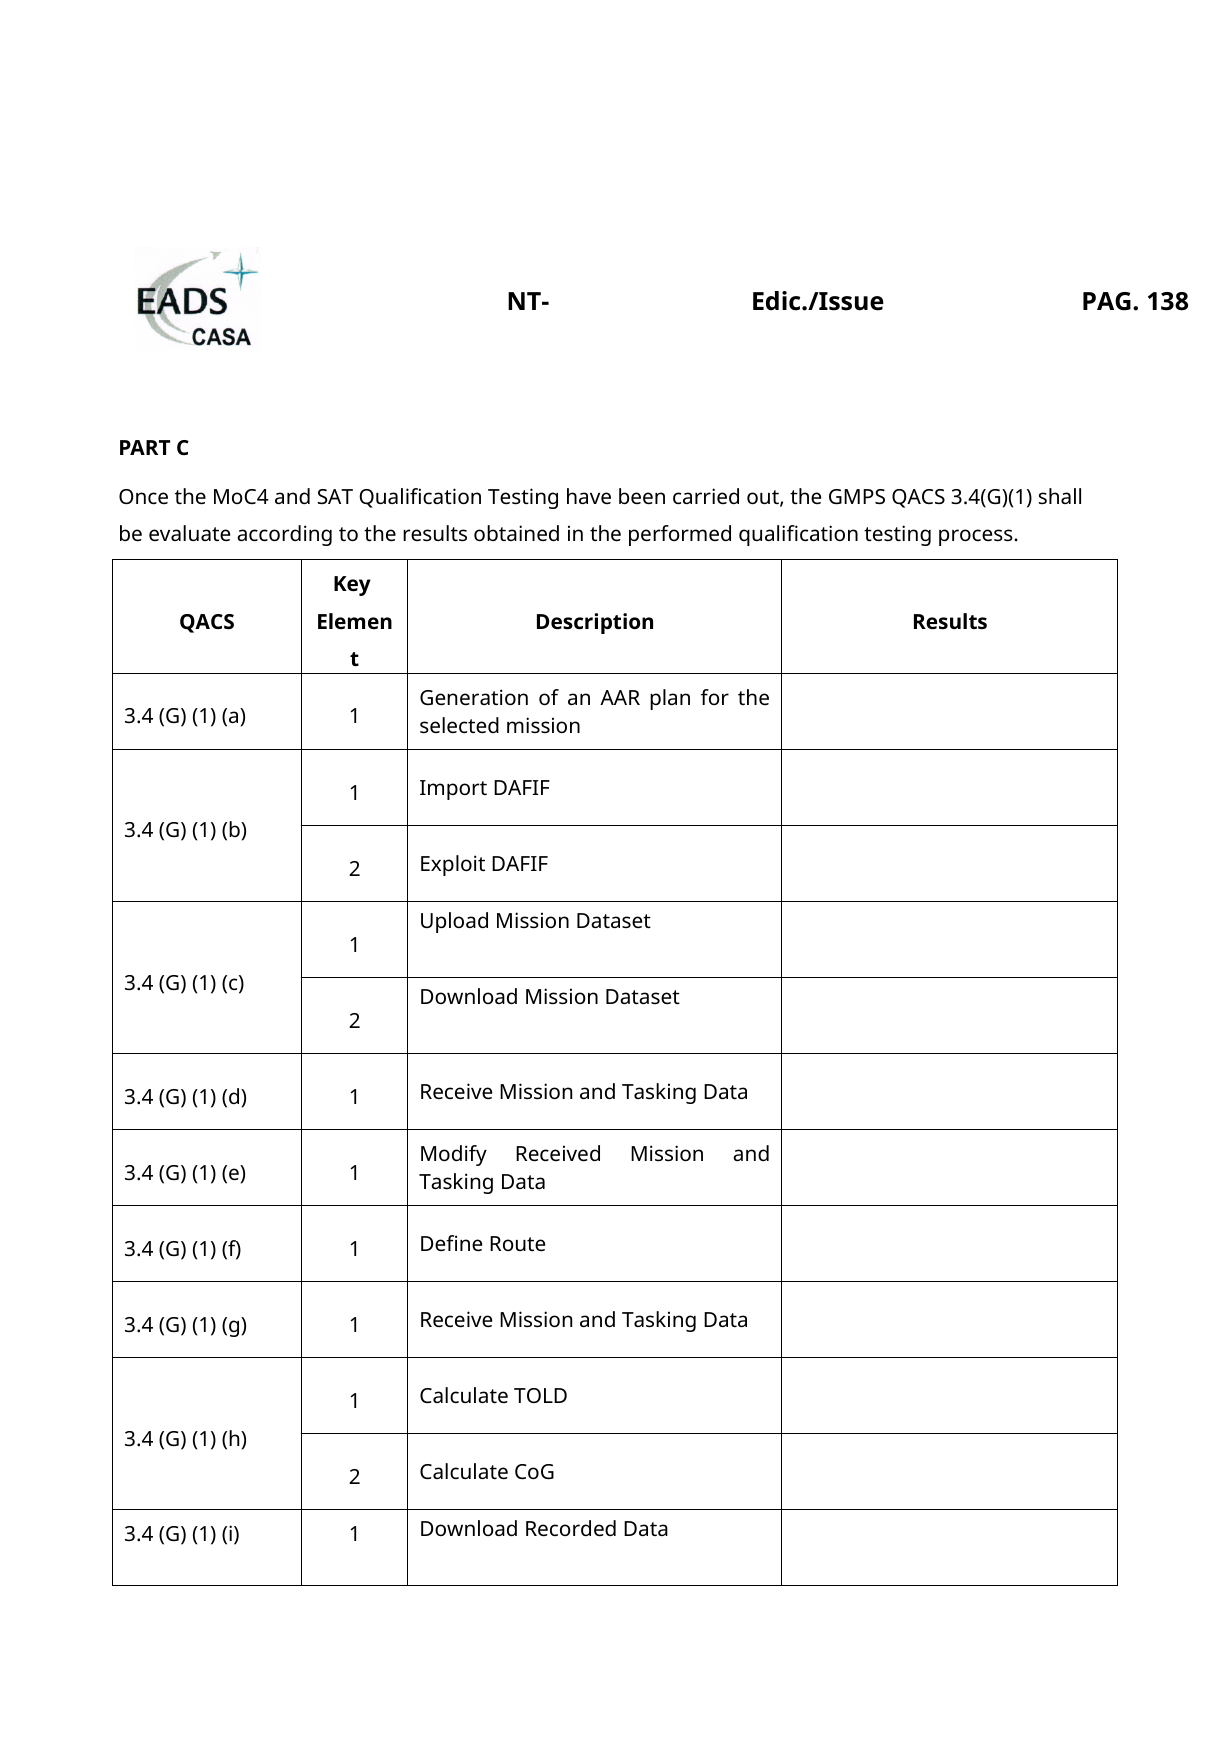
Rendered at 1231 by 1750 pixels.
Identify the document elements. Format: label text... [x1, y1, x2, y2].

table_cell 3.4 (G) (1) (a) [113, 674, 301, 749]
table_cell Modify Received Mission and Tasking Data [408, 1130, 781, 1205]
table_cell Define Route [408, 1206, 781, 1281]
table_header Results [782, 560, 1117, 673]
table_cell 3.4 (G) (1) (f) [113, 1206, 301, 1281]
table_header Description [408, 560, 781, 673]
picture [134, 247, 261, 350]
table_cell [782, 902, 1117, 977]
table_cell 2 [302, 978, 407, 1053]
table_cell 2 [302, 826, 407, 901]
table_cell [782, 1282, 1117, 1357]
table_cell 3.4 (G) (1) (h) [113, 1358, 301, 1509]
table_cell 1 [302, 1510, 407, 1585]
table_cell 1 [302, 1282, 407, 1357]
table_cell Receive Mission and Tasking Data [408, 1054, 781, 1129]
table_cell [782, 750, 1117, 825]
table_cell 3.4 (G) (1) (b) [113, 750, 301, 901]
table_cell Receive Mission and Tasking Data [408, 1282, 781, 1357]
table_cell [782, 1206, 1117, 1281]
table_cell 1 [302, 674, 407, 749]
table_cell 3.4 (G) (1) (c) [113, 902, 301, 1053]
table_cell [782, 674, 1117, 749]
table_cell Calculate TOLD [408, 1358, 781, 1433]
table_cell [782, 826, 1117, 901]
table_cell Import DAFIF [408, 750, 781, 825]
table_cell Exploit DAFIF [408, 826, 781, 901]
table_cell 1 [302, 902, 407, 977]
table_cell 1 [302, 1358, 407, 1433]
table_cell 3.4 (G) (1) (e) [113, 1130, 301, 1205]
table_cell [782, 1434, 1117, 1509]
table_cell 3.4 (G) (1) (g) [113, 1282, 301, 1357]
table_cell Upload Mission Dataset [408, 902, 781, 977]
table_cell Calculate CoG [408, 1434, 781, 1509]
table_cell [782, 1358, 1117, 1433]
table_cell Download Recorded Data [408, 1510, 781, 1585]
table_cell 3.4 (G) (1) (i) [113, 1510, 301, 1585]
table_cell 2 [302, 1434, 407, 1509]
table_cell Download Mission Dataset [408, 978, 781, 1053]
table_header Key Element [302, 560, 407, 673]
text Once the MoC4 and SAT Qualification Testing have been carried out, the GMPS QACS 3.4(G)(1) shall be evaluate according to the results obtained in the performed qualification testing process. [118, 473, 1112, 548]
table_cell [782, 978, 1117, 1053]
table_cell Generation of an AAR plan for the selected mission [408, 674, 781, 749]
table_cell 1 [302, 1054, 407, 1129]
table_cell 1 [302, 1130, 407, 1205]
table_cell 1 [302, 1206, 407, 1281]
table_cell 1 [302, 750, 407, 825]
table_cell [782, 1510, 1117, 1585]
table_cell 3.4 (G) (1) (d) [113, 1054, 301, 1129]
table_header QACS [113, 560, 301, 673]
table_cell [782, 1054, 1117, 1129]
subtitle PART C [118, 424, 1083, 461]
table_cell [782, 1130, 1117, 1205]
